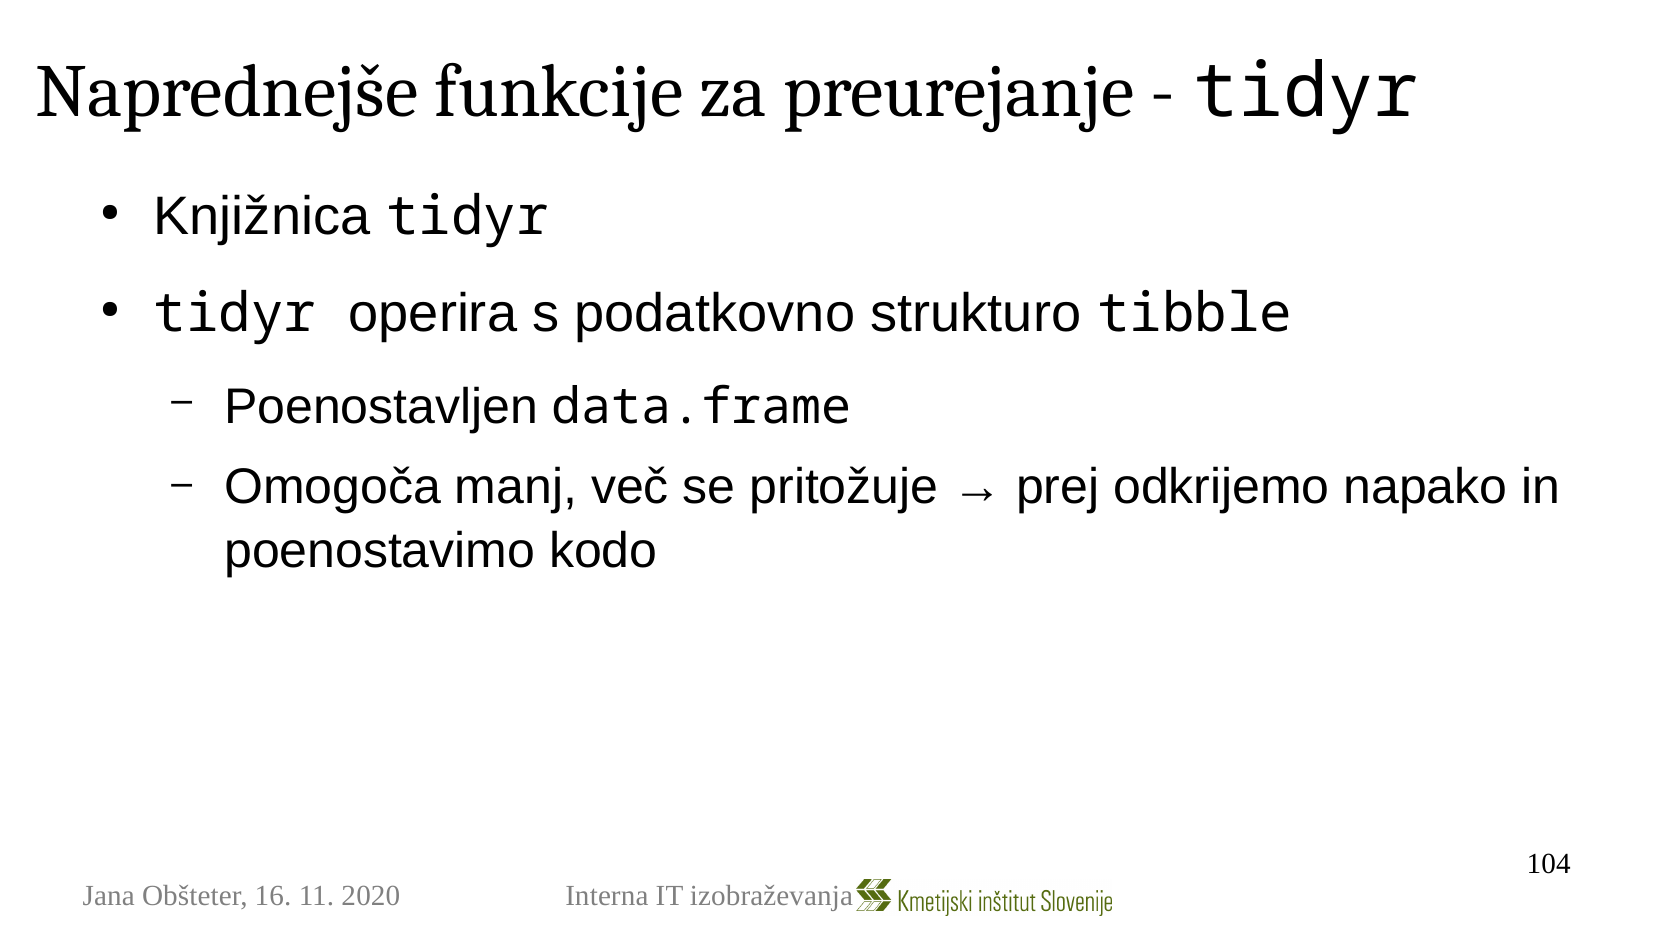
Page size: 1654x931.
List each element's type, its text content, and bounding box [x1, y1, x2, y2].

title Naprednejše funkcije za preurejanje - tidyr [35, 6, 1524, 169]
picture [856, 879, 1112, 916]
list Knjižnica tidyr tidyr operira s podatkovno strukturo tibble Poenostavljen data.frame Omogoča manj, več se pritožuje → prej odkrijemo napako in poenostavimo kodo [82, 165, 1642, 827]
